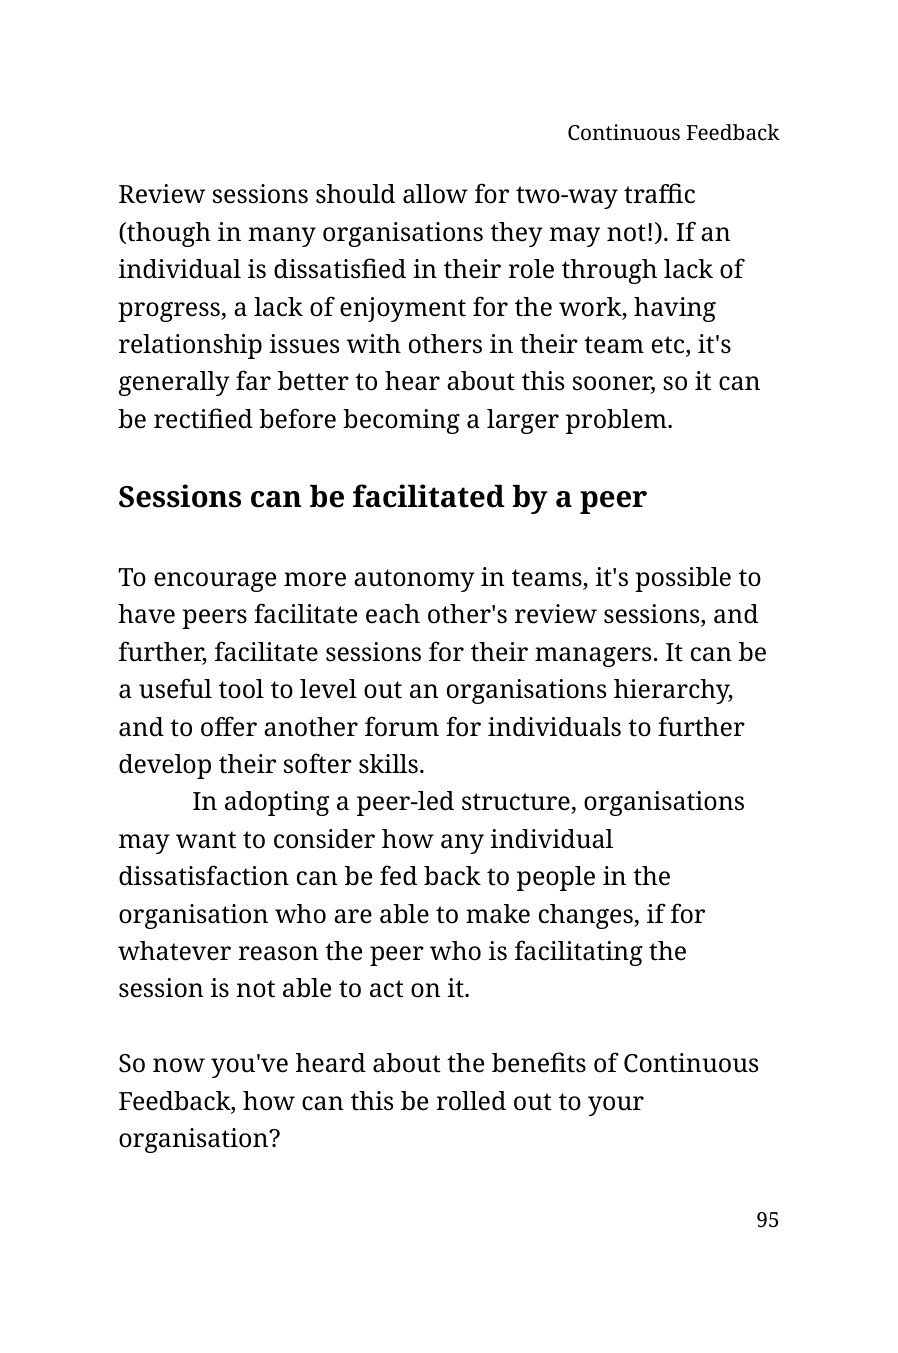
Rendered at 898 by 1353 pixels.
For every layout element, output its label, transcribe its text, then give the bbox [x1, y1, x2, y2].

text To encourage more autonomy in teams, it's possible to have peers facilitate each other's review sessions, and further, facilitate sessions for their managers. It can be a useful tool to level out an organisations hierarchy, and to offer another forum for individuals to further develop their softer skills. [118, 560, 779, 781]
text So now you've heard about the benefits of Continuous Feedback, how can this be rolled out to your organisation? [118, 1046, 779, 1155]
text Review sessions should allow for two-way traffic (though in many organisations they may not!). If an individual is dissatisfied in their role through lack of progress, a lack of enjoyment for the work, having relationship issues with others in their team etc, it's generally far better to hear about this sooner, so it can be rectified before becoming a larger problem. [118, 177, 779, 436]
text In adopting a peer-led structure, organisations may want to consider how any individual dissatisfaction can be fed back to people in the organisation who are able to make changes, if for whatever reason the peer who is facilitating the session is not able to act on it. [118, 784, 779, 1005]
subtitle Sessions can be facilitated by a peer [118, 476, 779, 516]
